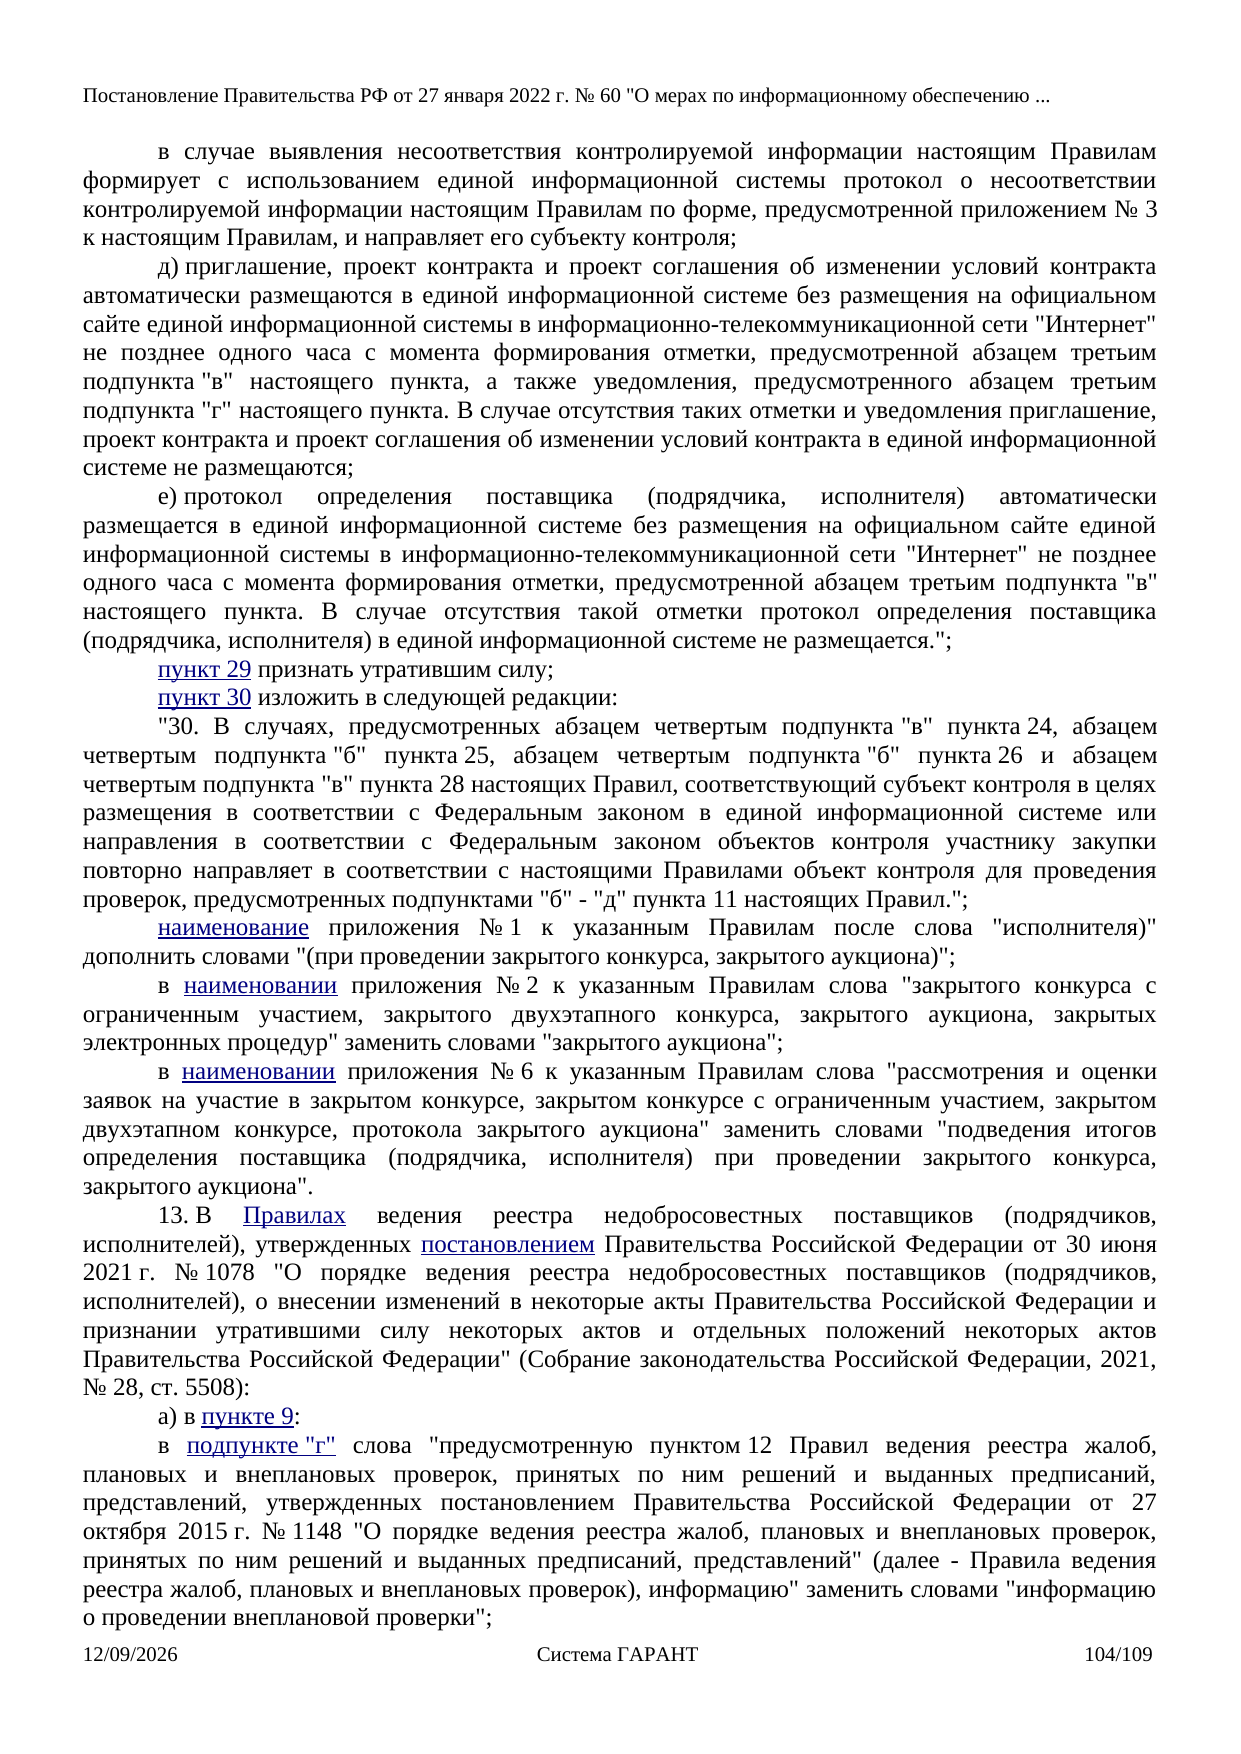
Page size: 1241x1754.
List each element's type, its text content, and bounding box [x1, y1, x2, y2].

text в случае выявления несоответствия контролируемой информации настоящим Правилам формирует с использованием единой информационной системы протокол о несоответствии контролируемой информации настоящим Правилам по форме, предусмотренной приложением № 3 к настоящим Правилам, и направляет его субъекту контроля; [83, 136, 1157, 251]
text в наименовании приложения № 2 к указанным Правилам слова "закрытого конкурса с ограниченным участием, закрытого двухэтапного конкурса, закрытого аукциона, закрытых электронных процедур" заменить словами "закрытого аукциона"; [83, 970, 1157, 1056]
text "30. В случаях, предусмотренных абзацем четвертым подпункта "в" пункта 24, абзацем четвертым подпункта "б" пункта 25, абзацем четвертым подпункта "б" пункта 26 и абзацем четвертым подпункта "в" пункта 28 настоящих Правил, соответствующий субъект контроля в целях размещения в соответствии с Федеральным законом в единой информационной системе или направления в соответствии с Федеральным законом объектов контроля участнику закупки повторно направляет в соответствии с настоящими Правилами объект контроля для проведения проверок, предусмотренных подпунктами "б" - "д" пункта 11 настоящих Правил."; [83, 711, 1157, 912]
text д) приглашение, проект контракта и проект соглашения об изменении условий контракта автоматически размещаются в единой информационной системе без размещения на официальном сайте единой информационной системы в информационно-телекоммуникационной сети "Интернет" не позднее одного часа с момента формирования отметки, предусмотренной абзацем третьим подпункта "в" настоящего пункта, а также уведомления, предусмотренного абзацем третьим подпункта "г" настоящего пункта. В случае отсутствия таких отметки и уведомления приглашение, проект контракта и проект соглашения об изменении условий контракта в единой информационной системе не размещаются; [83, 251, 1157, 481]
text пункт 29 признать утратившим силу; [83, 654, 1157, 682]
text 13. В Правилах ведения реестра недобросовестных поставщиков (подрядчиков, исполнителей), утвержденных постановлением Правительства Российской Федерации от 30 июня 2021 г. № 1078 "О порядке ведения реестра недобросовестных поставщиков (подрядчиков, исполнителей), о внесении изменений в некоторые акты Правительства Российской Федерации и признании утратившими силу некоторых актов и отдельных положений некоторых актов Правительства Российской Федерации" (Собрание законодательства Российской Федерации, 2021, № 28, ст. 5508): [83, 1200, 1157, 1401]
text пункт 30 изложить в следующей редакции: [83, 682, 1157, 711]
text в подпункте "г" слова "предусмотренную пунктом 12 Правил ведения реестра жалоб, плановых и внеплановых проверок, принятых по ним решений и выданных предписаний, представлений, утвержденных постановлением Правительства Российской Федерации от 27 октября 2015 г. № 1148 "О порядке ведения реестра жалоб, плановых и внеплановых проверок, принятых по ним решений и выданных предписаний, представлений" (далее - Правила ведения реестра жалоб, плановых и внеплановых проверок), информацию" заменить словами "информацию о проведении внеплановой проверки"; [83, 1430, 1157, 1631]
text наименование приложения № 1 к указанным Правилам после слова "исполнителя)" дополнить словами "(при проведении закрытого конкурса, закрытого аукциона)"; [83, 912, 1157, 970]
text а) в пункте 9: [83, 1401, 1157, 1430]
text в наименовании приложения № 6 к указанным Правилам слова "рассмотрения и оценки заявок на участие в закрытом конкурсе, закрытом конкурсе с ограниченным участием, закрытом двухэтапном конкурсе, протокола закрытого аукциона" заменить словами "подведения итогов определения поставщика (подрядчика, исполнителя) при проведении закрытого конкурса, закрытого аукциона". [83, 1056, 1157, 1200]
text е) протокол определения поставщика (подрядчика, исполнителя) автоматически размещается в единой информационной системе без размещения на официальном сайте единой информационной системы в информационно-телекоммуникационной сети "Интернет" не позднее одного часа с момента формирования отметки, предусмотренной абзацем третьим подпункта "в" настоящего пункта. В случае отсутствия такой отметки протокол определения поставщика (подрядчика, исполнителя) в единой информационной системе не размещается."; [83, 481, 1157, 654]
